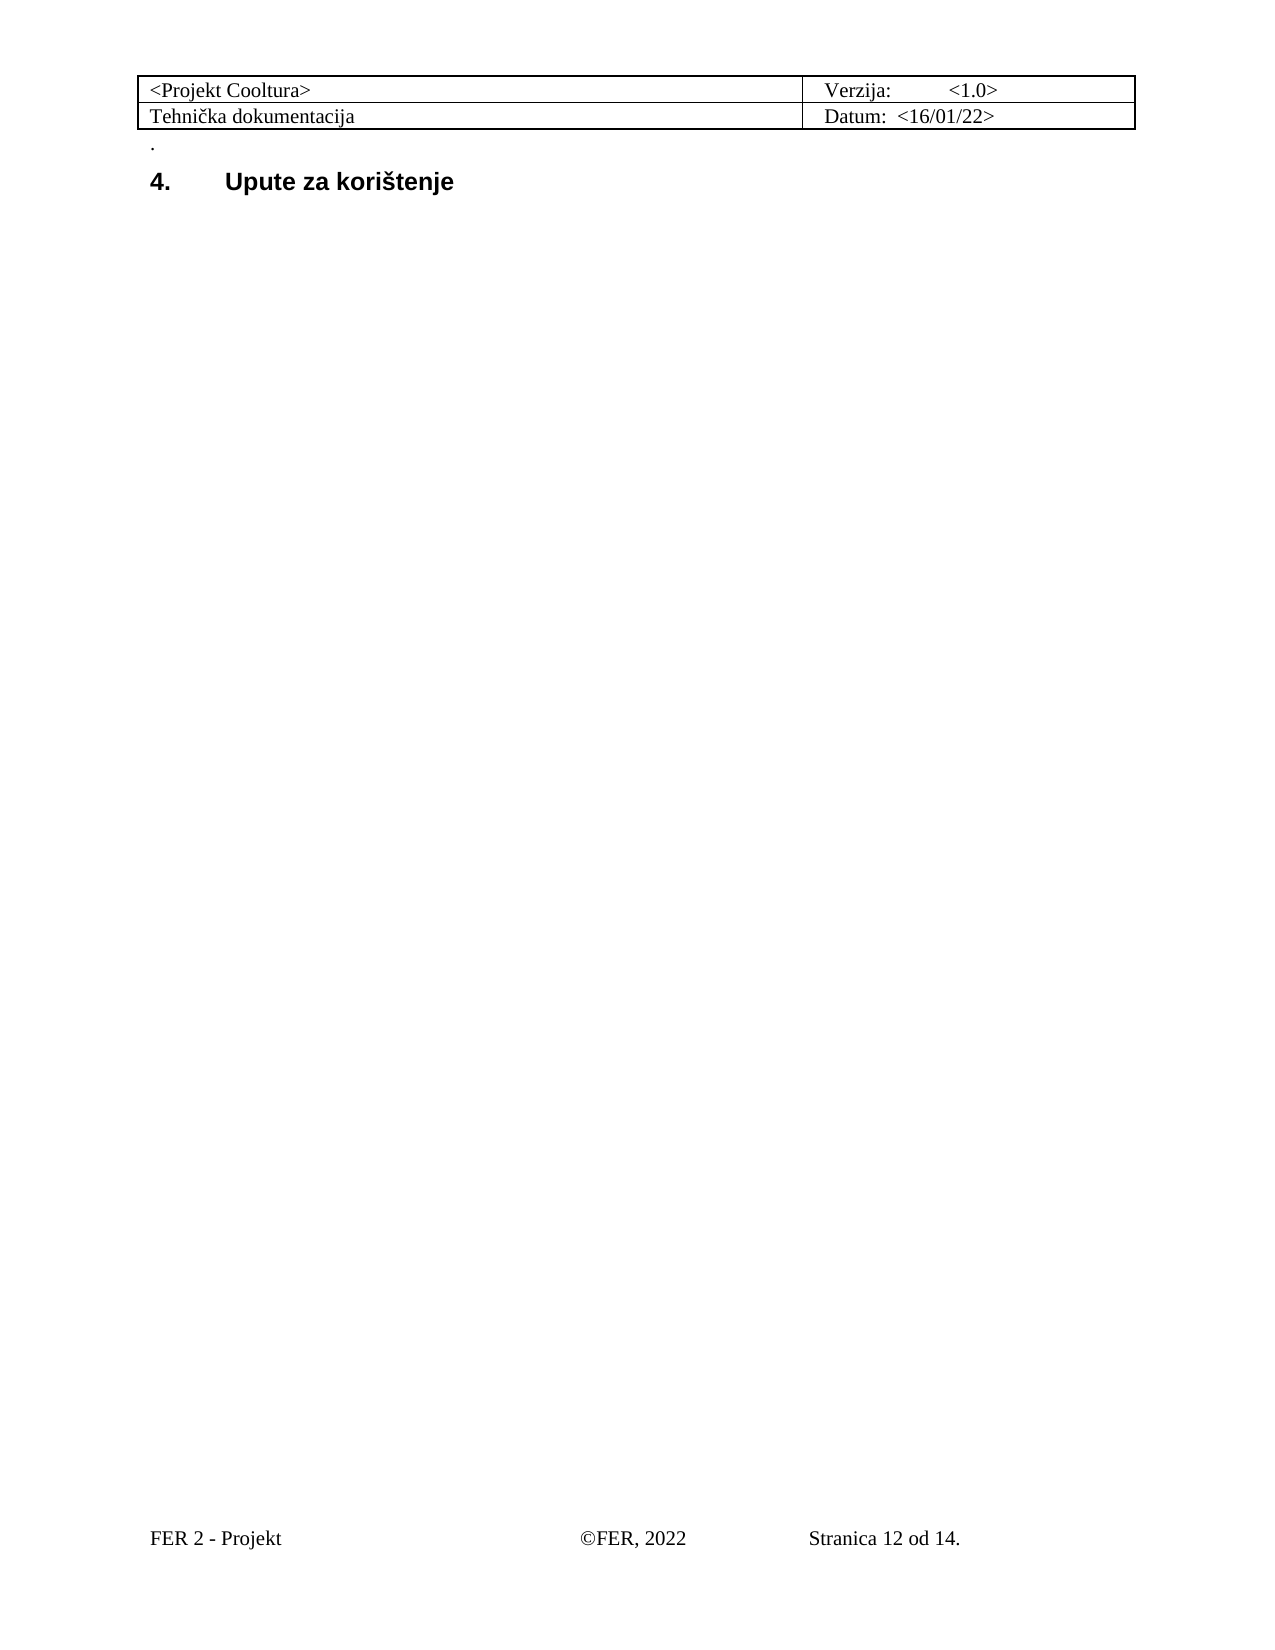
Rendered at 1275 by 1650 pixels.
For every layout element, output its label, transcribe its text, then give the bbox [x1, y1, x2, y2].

subtitle Upute za korištenje [150, 167, 1125, 196]
